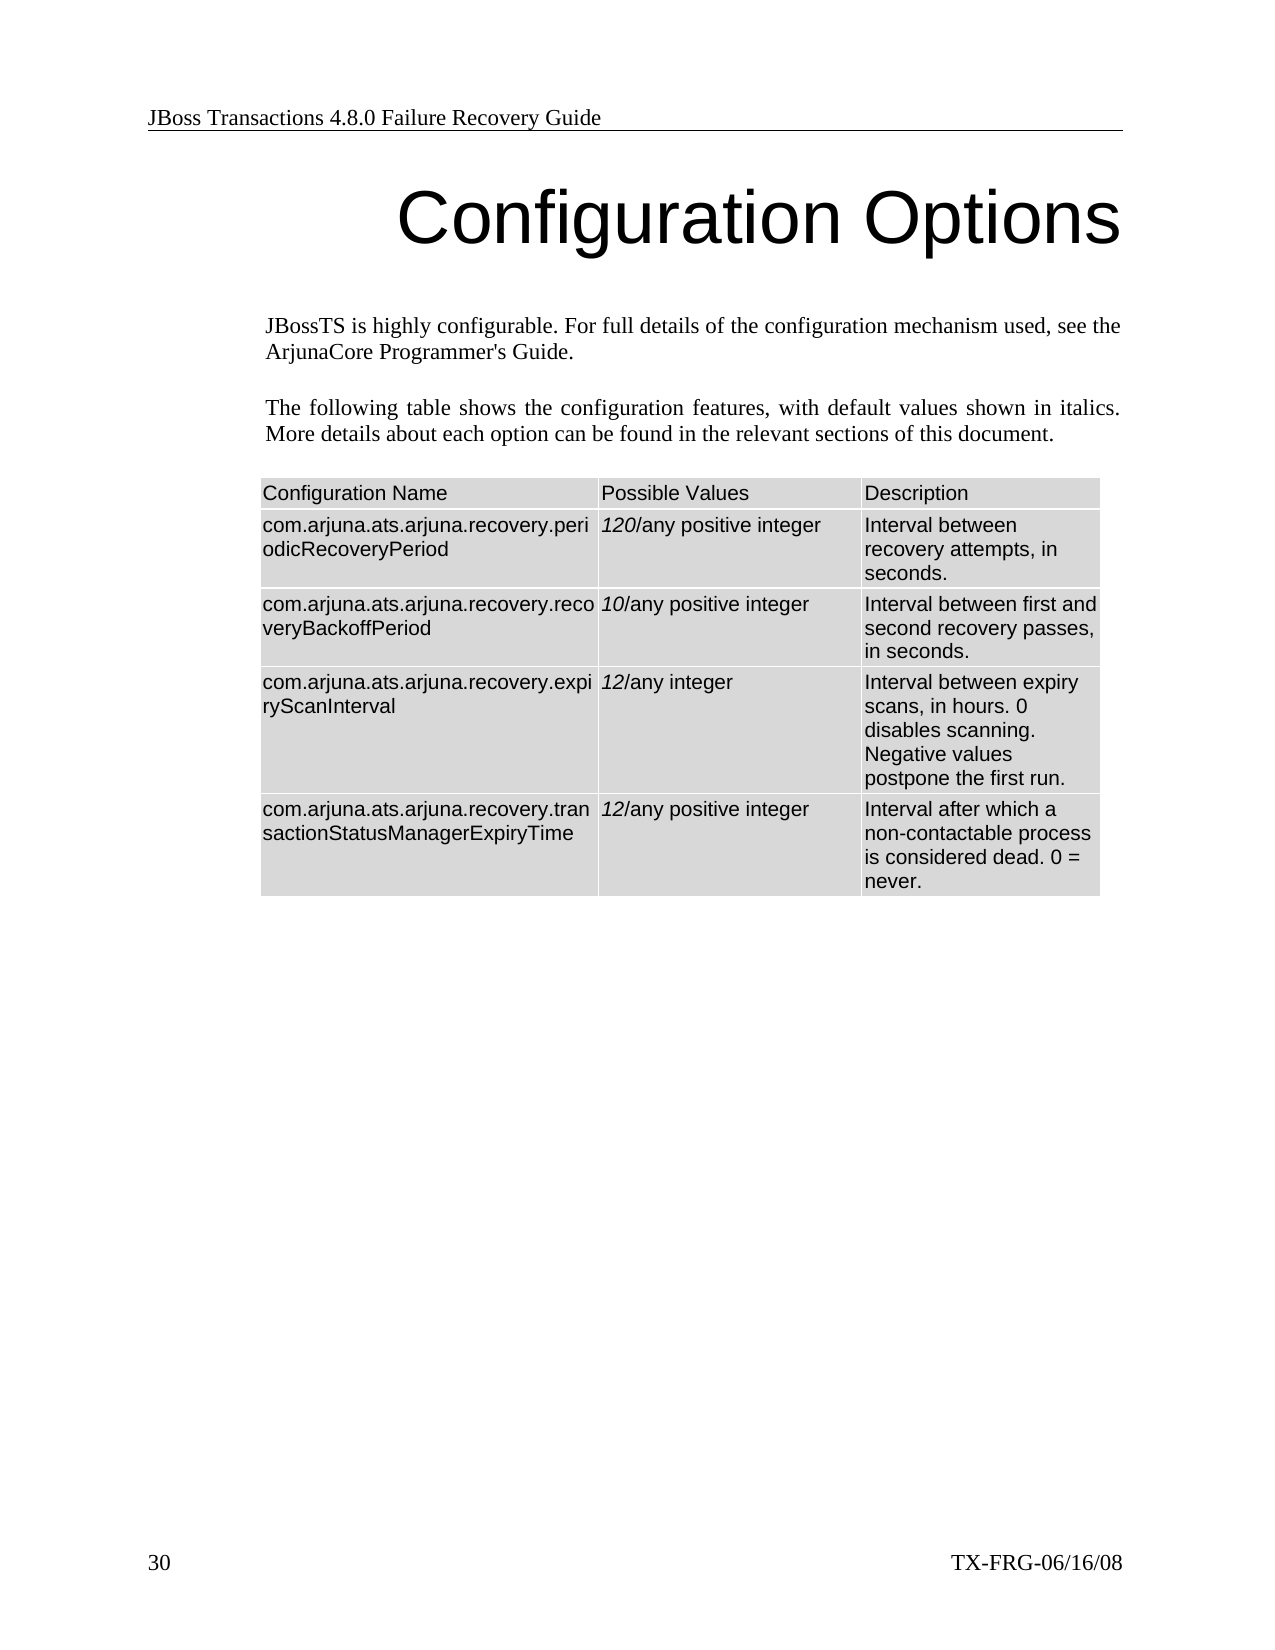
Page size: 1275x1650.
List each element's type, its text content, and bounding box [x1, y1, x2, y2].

table_cell 12/any positive integer [599, 794, 861, 896]
table_cell 120/any positive integer [599, 510, 861, 587]
text The following table shows the configuration features, with default values shown in italics. More details about each option can be found in the relevant sections of this document. [265, 394, 1122, 447]
table_cell com.arjuna.ats.arjuna.recovery.recoveryBackoffPeriod [261, 589, 598, 666]
table_cell 10/any positive integer [599, 589, 861, 666]
table_cell Interval between recovery attempts, in seconds. [862, 510, 1100, 587]
table_header Possible Values [599, 478, 861, 508]
table_cell com.arjuna.ats.arjuna.recovery.expiryScanInterval [261, 667, 598, 793]
table_cell com.arjuna.ats.arjuna.recovery.periodicRecoveryPeriod [261, 510, 598, 587]
table_header Configuration Name [261, 478, 598, 508]
table_cell com.arjuna.ats.arjuna.recovery.transactionStatusManagerExpiryTime [261, 794, 598, 896]
table_cell Interval between expiry scans, in hours. 0 disables scanning. Negative values postpone the first run. [862, 667, 1100, 793]
table_cell Interval after which a non-contactable process is considered dead. 0 = never. [862, 794, 1100, 896]
table_cell 12/any integer [599, 667, 861, 793]
table_header Description [862, 478, 1100, 508]
table_cell Interval between first and second recovery passes, in seconds. [862, 589, 1100, 666]
title Configuration Options [153, 173, 1122, 259]
text JBossTS is highly configurable. For full details of the configuration mechanism used, see the ArjunaCore Programmer's Guide. [265, 312, 1122, 365]
